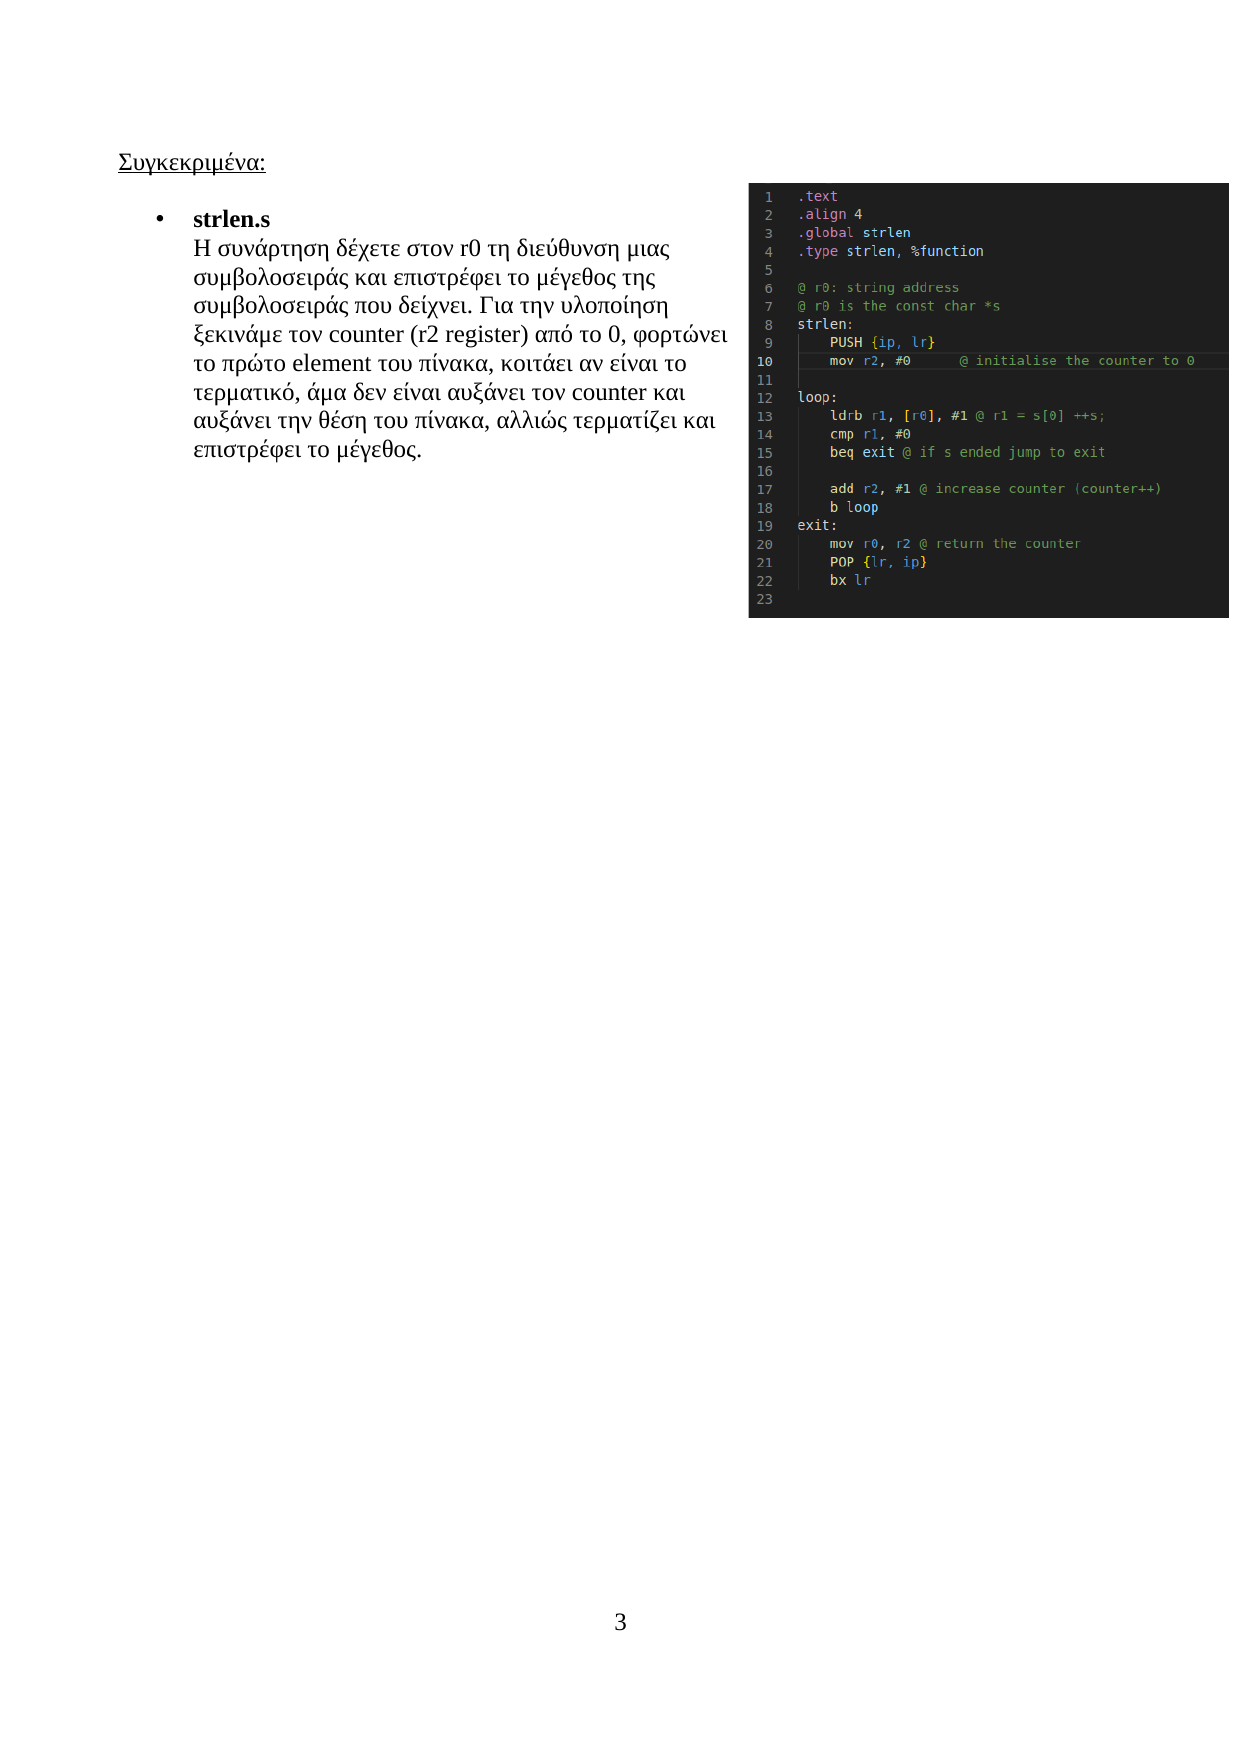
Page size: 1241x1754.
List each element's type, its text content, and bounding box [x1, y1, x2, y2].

list strlen.s Η συνάρτηση δέχετε στον r0 τη διεύθυνση μιας συμβολοσειράς και επιστρέφει το μέγεθος της συμβολοσειράς που δείχνει. Για την υλοποίηση ξεκινάμε τον counter (r2 register) από το 0, φορτώνει το πρώτο element του πίνακα, κοιτάει αν είναι το τερματικό, άμα δεν είναι αυξάνει τον counter και αυξάνει την θέση του πίνακα, αλλιώς τερματίζει και επιστρέφει το μέγεθος. [156, 204, 748, 492]
text Συγκεκριμένα: [118, 147, 1122, 204]
picture [748, 183, 1229, 618]
